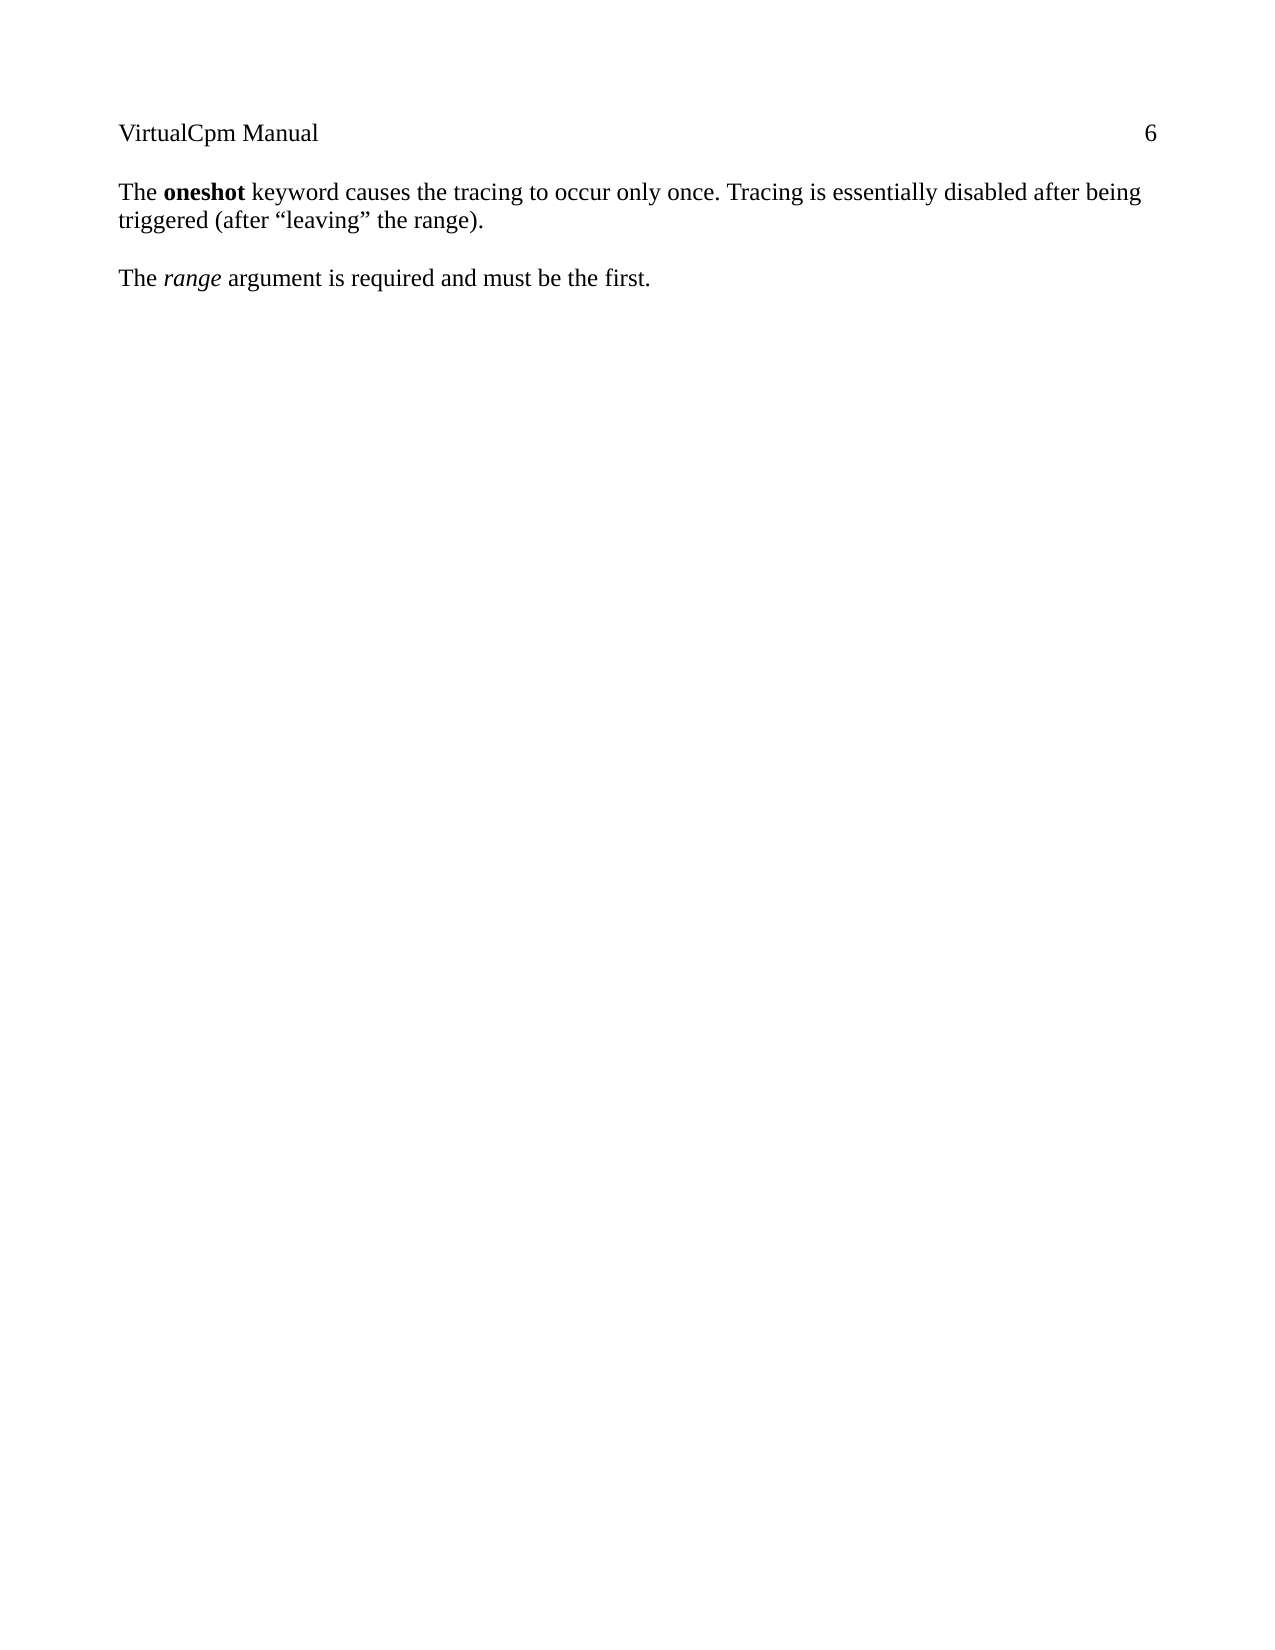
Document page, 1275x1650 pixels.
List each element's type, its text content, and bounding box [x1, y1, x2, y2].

text The oneshot keyword causes the tracing to occur only once. Tracing is essentially disabled after being triggered (after “leaving” the range). [118, 177, 1157, 234]
text The range argument is required and must be the first. [118, 263, 1157, 292]
